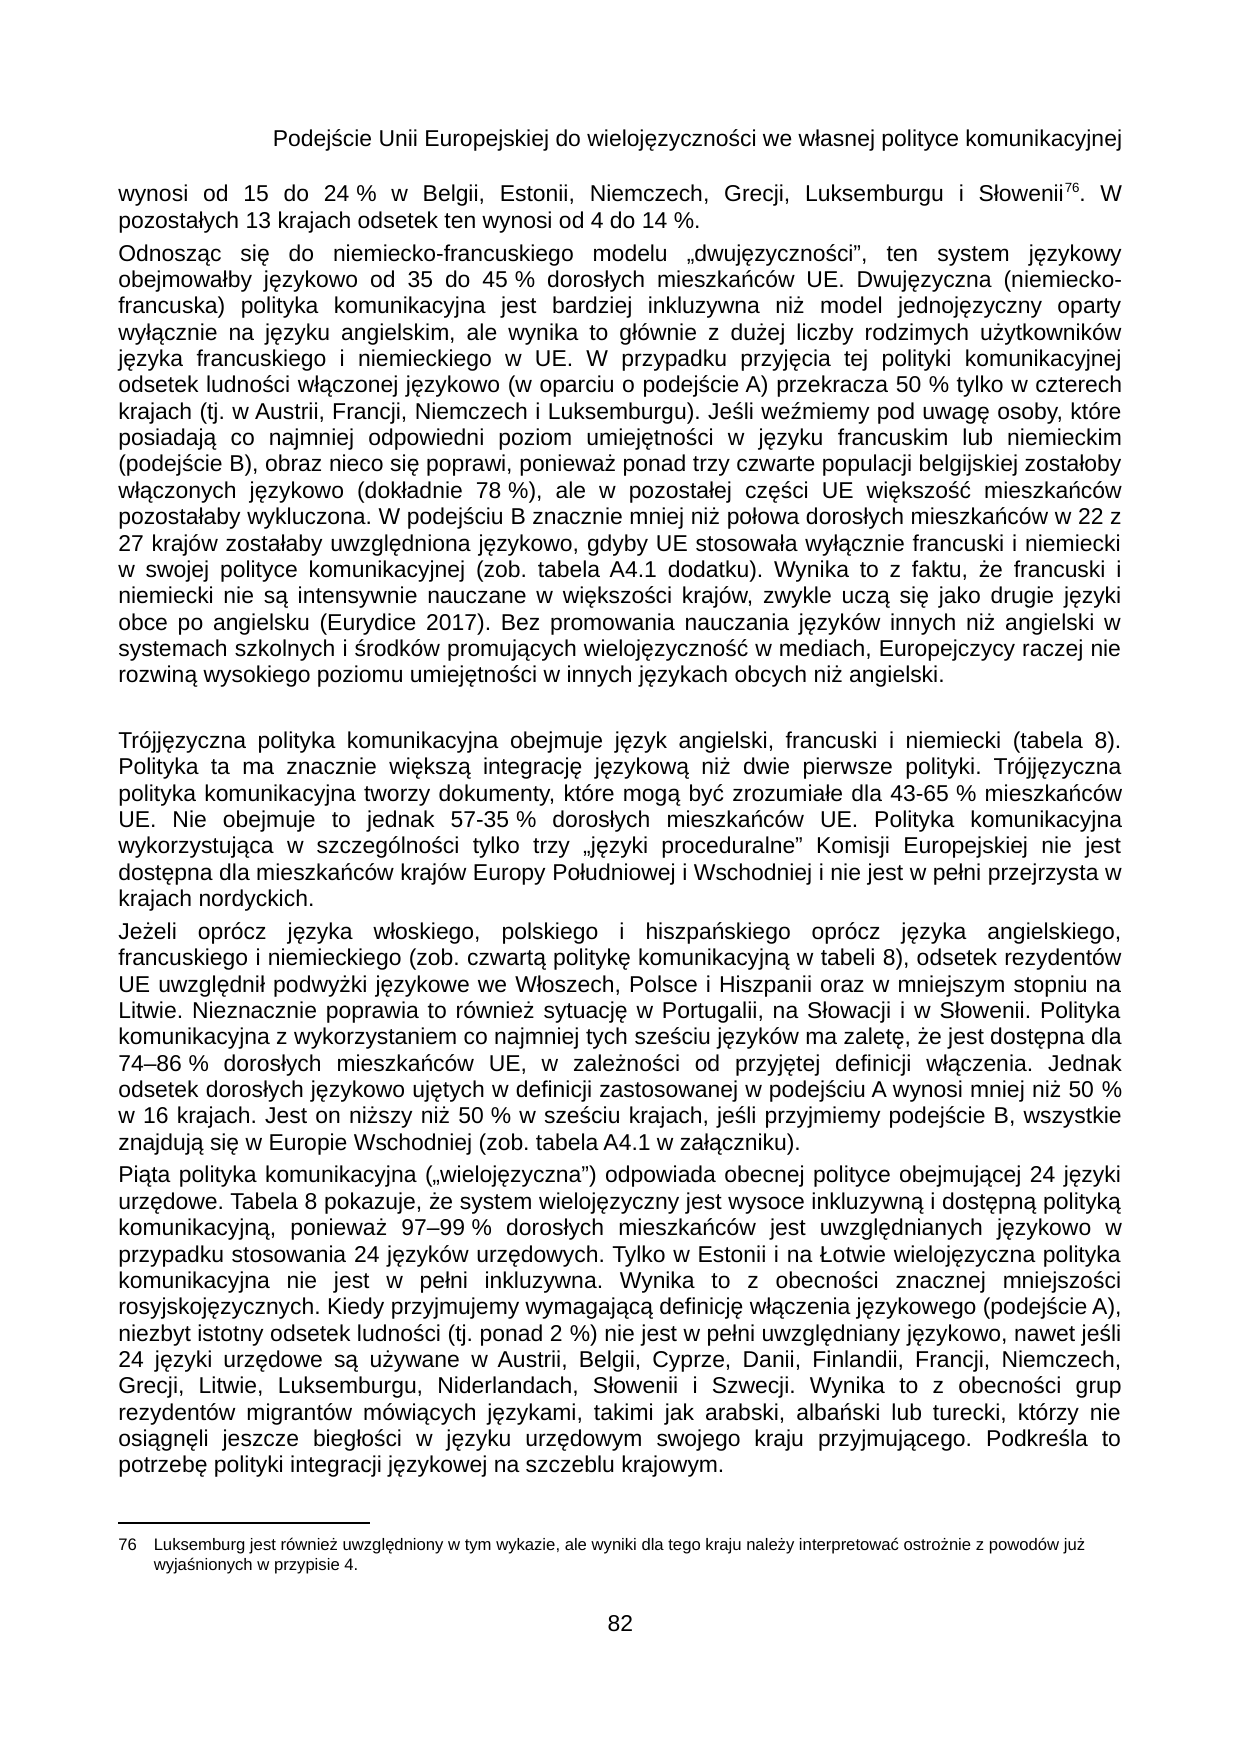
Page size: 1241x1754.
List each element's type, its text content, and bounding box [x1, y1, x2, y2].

text Trójjęzyczna polityka komunikacyjna obejmuje język angielski, francuski i niemiecki (tabela 8). Polityka ta ma znacznie większą integrację językową niż dwie pierwsze polityki. Trójjęzyczna polityka komunikacyjna tworzy dokumenty, które mogą być zrozumiałe dla 43-65 % mieszkańców UE. Nie obejmuje to jednak 57-35 % dorosłych mieszkańców UE. Polityka komunikacyjna wykorzystująca w szczególności tylko trzy „języki proceduralne” Komisji Europejskiej nie jest dostępna dla mieszkańców krajów Europy Południowej i Wschodniej i nie jest w pełni przejrzysta w krajach nordyckich. [118, 727, 1122, 911]
text Piąta polityka komunikacyjna („wielojęzyczna”) odpowiada obecnej polityce obejmującej 24 języki urzędowe. Tabela 8 pokazuje, że system wielojęzyczny jest wysoce inkluzywną i dostępną polityką komunikacyjną, ponieważ 97–99 % dorosłych mieszkańców jest uwzględnianych językowo w przypadku stosowania 24 języków urzędowych. Tylko w Estonii i na Łotwie wielojęzyczna polityka komunikacyjna nie jest w pełni inkluzywna. Wynika to z obecności znacznej mniejszości rosyjskojęzycznych. Kiedy przyjmujemy wymagającą definicję włączenia językowego (podejście A), niezbyt istotny odsetek ludności (tj. ponad 2 %) nie jest w pełni uwzględniany językowo, nawet jeśli 24 języki urzędowe są używane w Austrii, Belgii, Cyprze, Danii, Finlandii, Francji, Niemczech, Grecji, Litwie, Luksemburgu, Niderlandach, Słowenii i Szwecji. Wynika to z obecności grup rezydentów migrantów mówiących językami, takimi jak arabski, albański lub turecki, którzy nie osiągnęli jeszcze biegłości w języku urzędowym swojego kraju przyjmującego. Podkreśla to potrzebę polityki integracji językowej na szczeblu krajowym. [118, 1161, 1122, 1478]
text Odnosząc się do niemiecko-francuskiego modelu „dwujęzyczności”, ten system językowy obejmowałby językowo od 35 do 45 % dorosłych mieszkańców UE. Dwujęzyczna (niemiecko-francuska) polityka komunikacyjna jest bardziej inkluzywna niż model jednojęzyczny oparty wyłącznie na języku angielskim, ale wynika to głównie z dużej liczby rodzimych użytkowników języka francuskiego i niemieckiego w UE. W przypadku przyjęcia tej polityki komunikacyjnej odsetek ludności włączonej językowo (w oparciu o podejście A) przekracza 50 % tylko w czterech krajach (tj. w Austrii, Francji, Niemczech i Luksemburgu). Jeśli weźmiemy pod uwagę osoby, które posiadają co najmniej odpowiedni poziom umiejętności w języku francuskim lub niemieckim (podejście B), obraz nieco się poprawi, ponieważ ponad trzy czwarte populacji belgijskiej zostałoby włączonych językowo (dokładnie 78 %), ale w pozostałej części UE większość mieszkańców pozostałaby wykluczona. W podejściu B znacznie mniej niż połowa dorosłych mieszkańców w 22 z 27 krajów zostałaby uwzględniona językowo, gdyby UE stosowała wyłącznie francuski i niemiecki w swojej polityce komunikacyjnej (zob. tabela A4.1 dodatku). Wynika to z faktu, że francuski i niemiecki nie są intensywnie nauczane w większości krajów, zwykle uczą się jako drugie języki obce po angielsku (Eurydice 2017). Bez promowania nauczania języków innych niż angielski w systemach szkolnych i środków promujących wielojęzyczność w mediach, Europejczycy raczej nie rozwiną wysokiego poziomu umiejętności w innych językach obcych niż angielski. [118, 239, 1122, 688]
text Jeżeli oprócz języka włoskiego, polskiego i hiszpańskiego oprócz języka angielskiego, francuskiego i niemieckiego (zob. czwartą politykę komunikacyjną w tabeli 8), odsetek rezydentów UE uwzględnił podwyżki językowe we Włoszech, Polsce i Hiszpanii oraz w mniejszym stopniu na Litwie. Nieznacznie poprawia to również sytuację w Portugalii, na Słowacji i w Słowenii. Polityka komunikacyjna z wykorzystaniem co najmniej tych sześciu języków ma zaletę, że jest dostępna dla 74–86 % dorosłych mieszkańców UE, w zależności od przyjętej definicji włączenia. Jednak odsetek dorosłych językowo ujętych w definicji zastosowanej w podejściu A wynosi mniej niż 50 % w 16 krajach. Jest on niższy niż 50 % w sześciu krajach, jeśli przyjmiemy podejście B, wszystkie znajdują się w Europie Wschodniej (zob. tabela A4.1 w załączniku). [118, 918, 1122, 1155]
text wynosi od 15 do 24 % w Belgii, Estonii, Niemczech, Grecji, Luksemburgu i Słowenii. W pozostałych 13 krajach odsetek ten wynosi od 4 do 14 %. [118, 180, 1122, 233]
text Luksemburg jest również uwzględniony w tym wykazie, ale wyniki dla tego kraju należy interpretować ostrożnie z powodów już wyjaśnionych w przypisie 4. [118, 1535, 1122, 1573]
